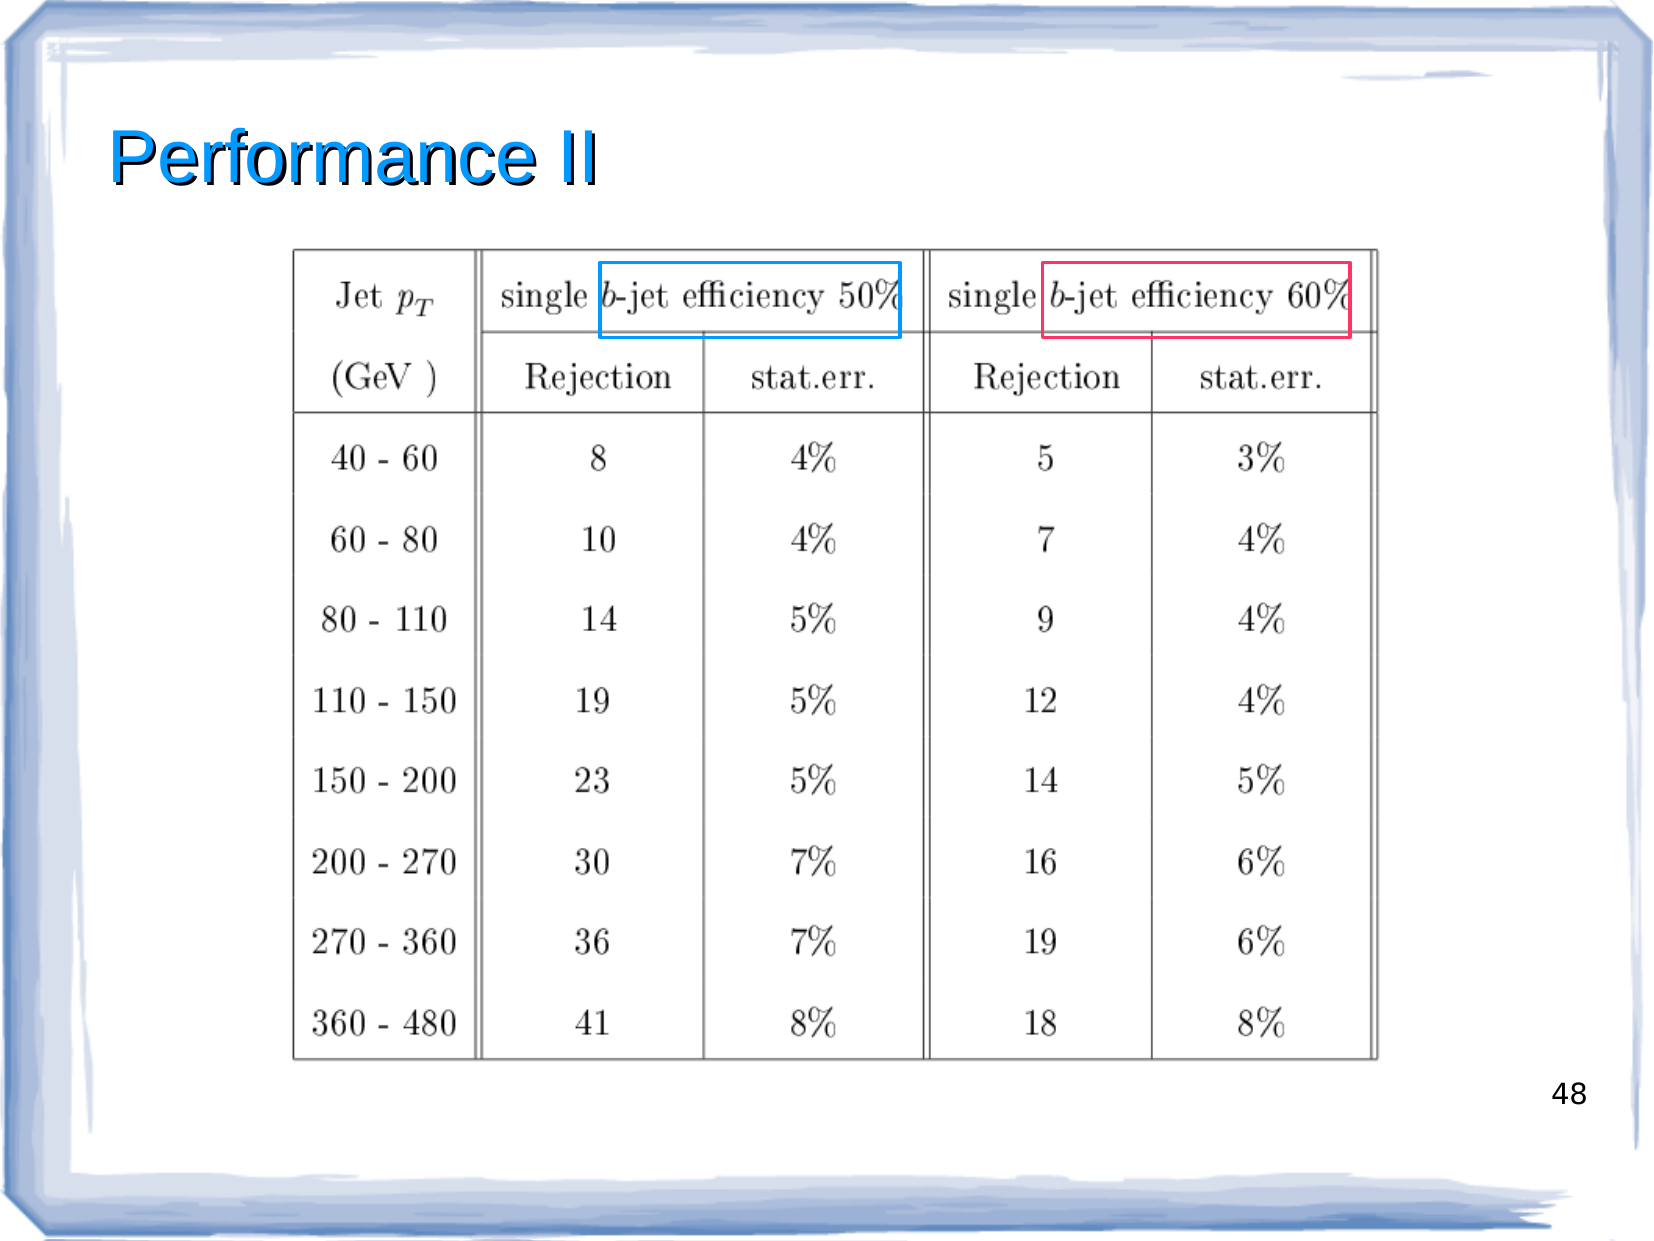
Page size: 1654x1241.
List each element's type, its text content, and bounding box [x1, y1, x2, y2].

title Performance II [107, 83, 1491, 230]
picture [0, 0, 1654, 1241]
